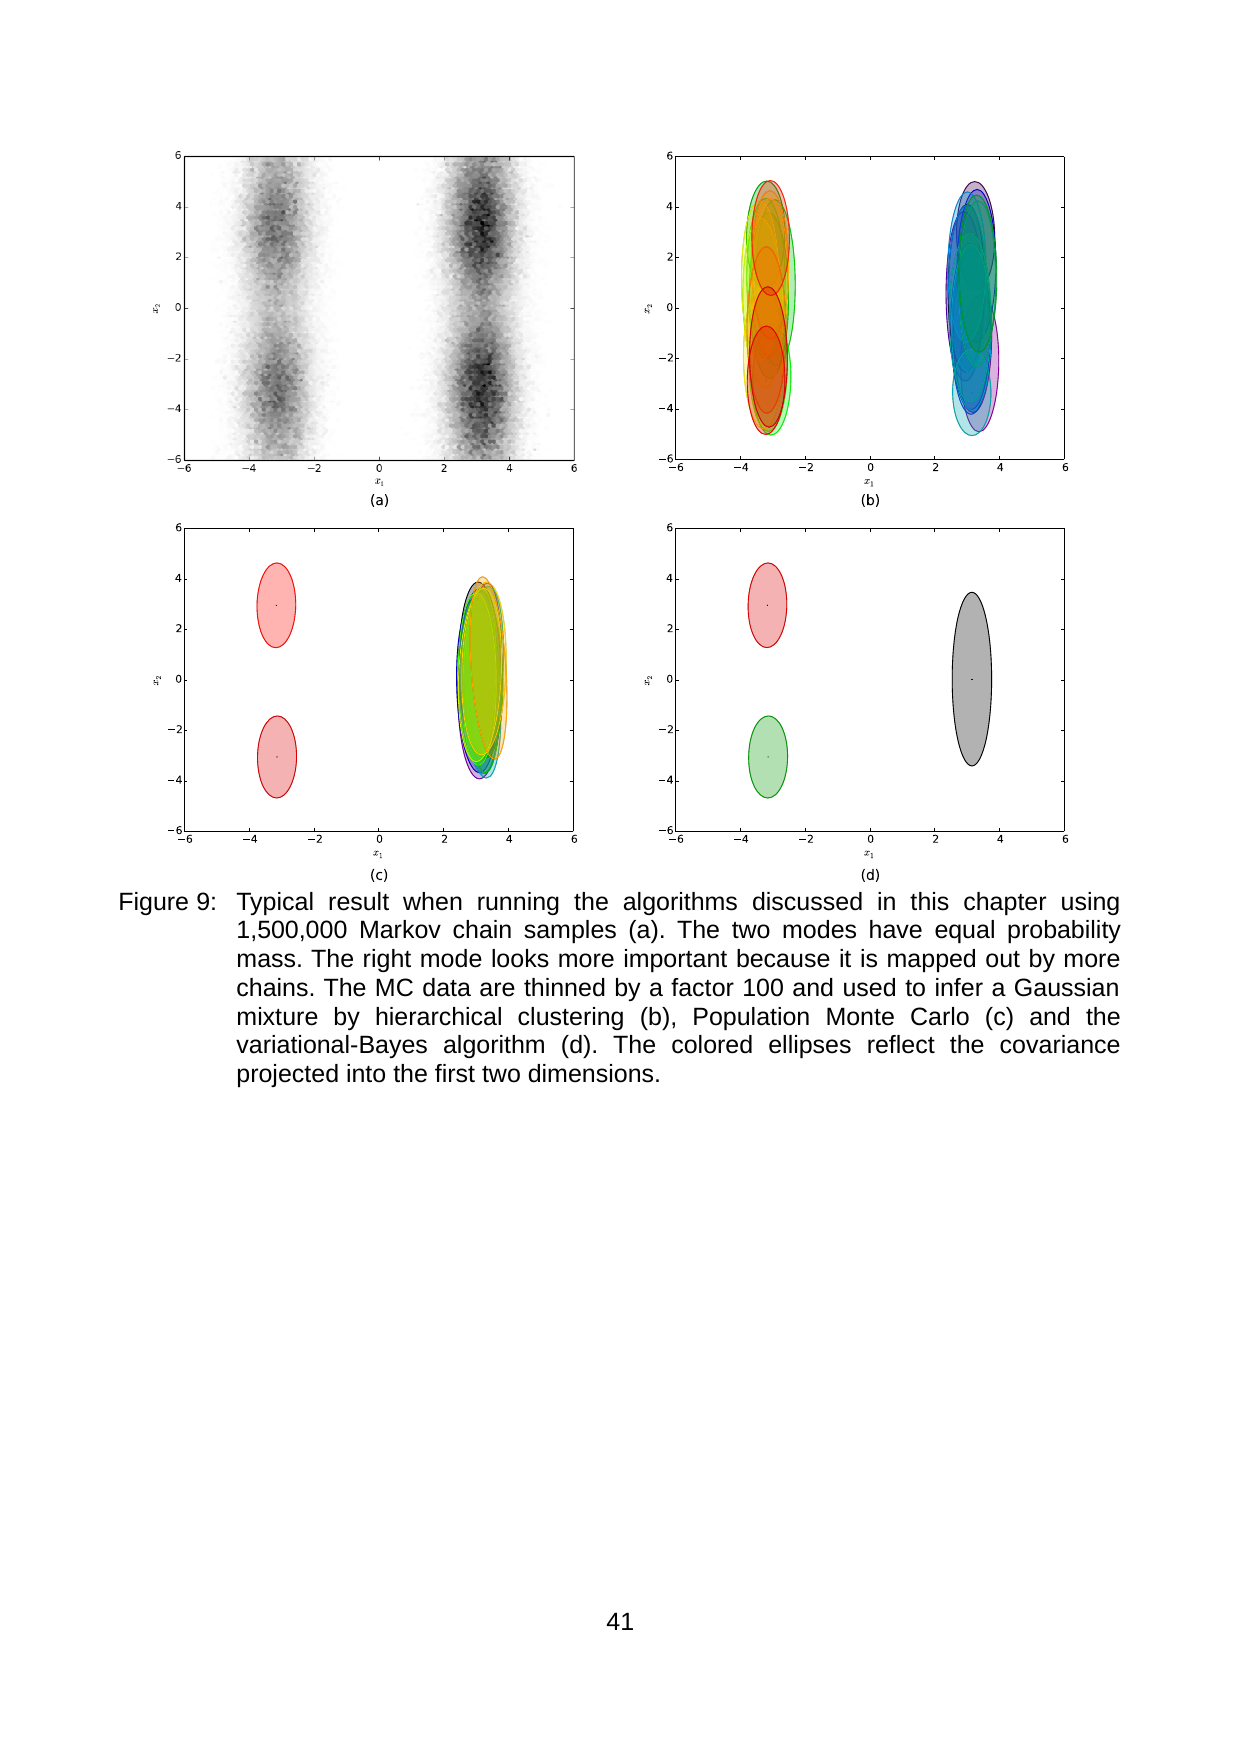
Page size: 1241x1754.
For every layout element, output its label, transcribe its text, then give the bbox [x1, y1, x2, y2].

text Figure 9: Typical result when running the algorithms discussed in this chapter using 1,500,000 Markov chain samples (a). The two modes have equal probability mass. The right mode looks more important because it is mapped out by more chains. The MC data are thinned by a factor 100 and used to infer a Gaussian mixture by hierarchical clustering (b), Population Monte Carlo (c) and the variational-Bayes algorithm (d). The colored ellipses reflect the covariance projected into the first two dimensions. [118, 883, 1122, 1088]
